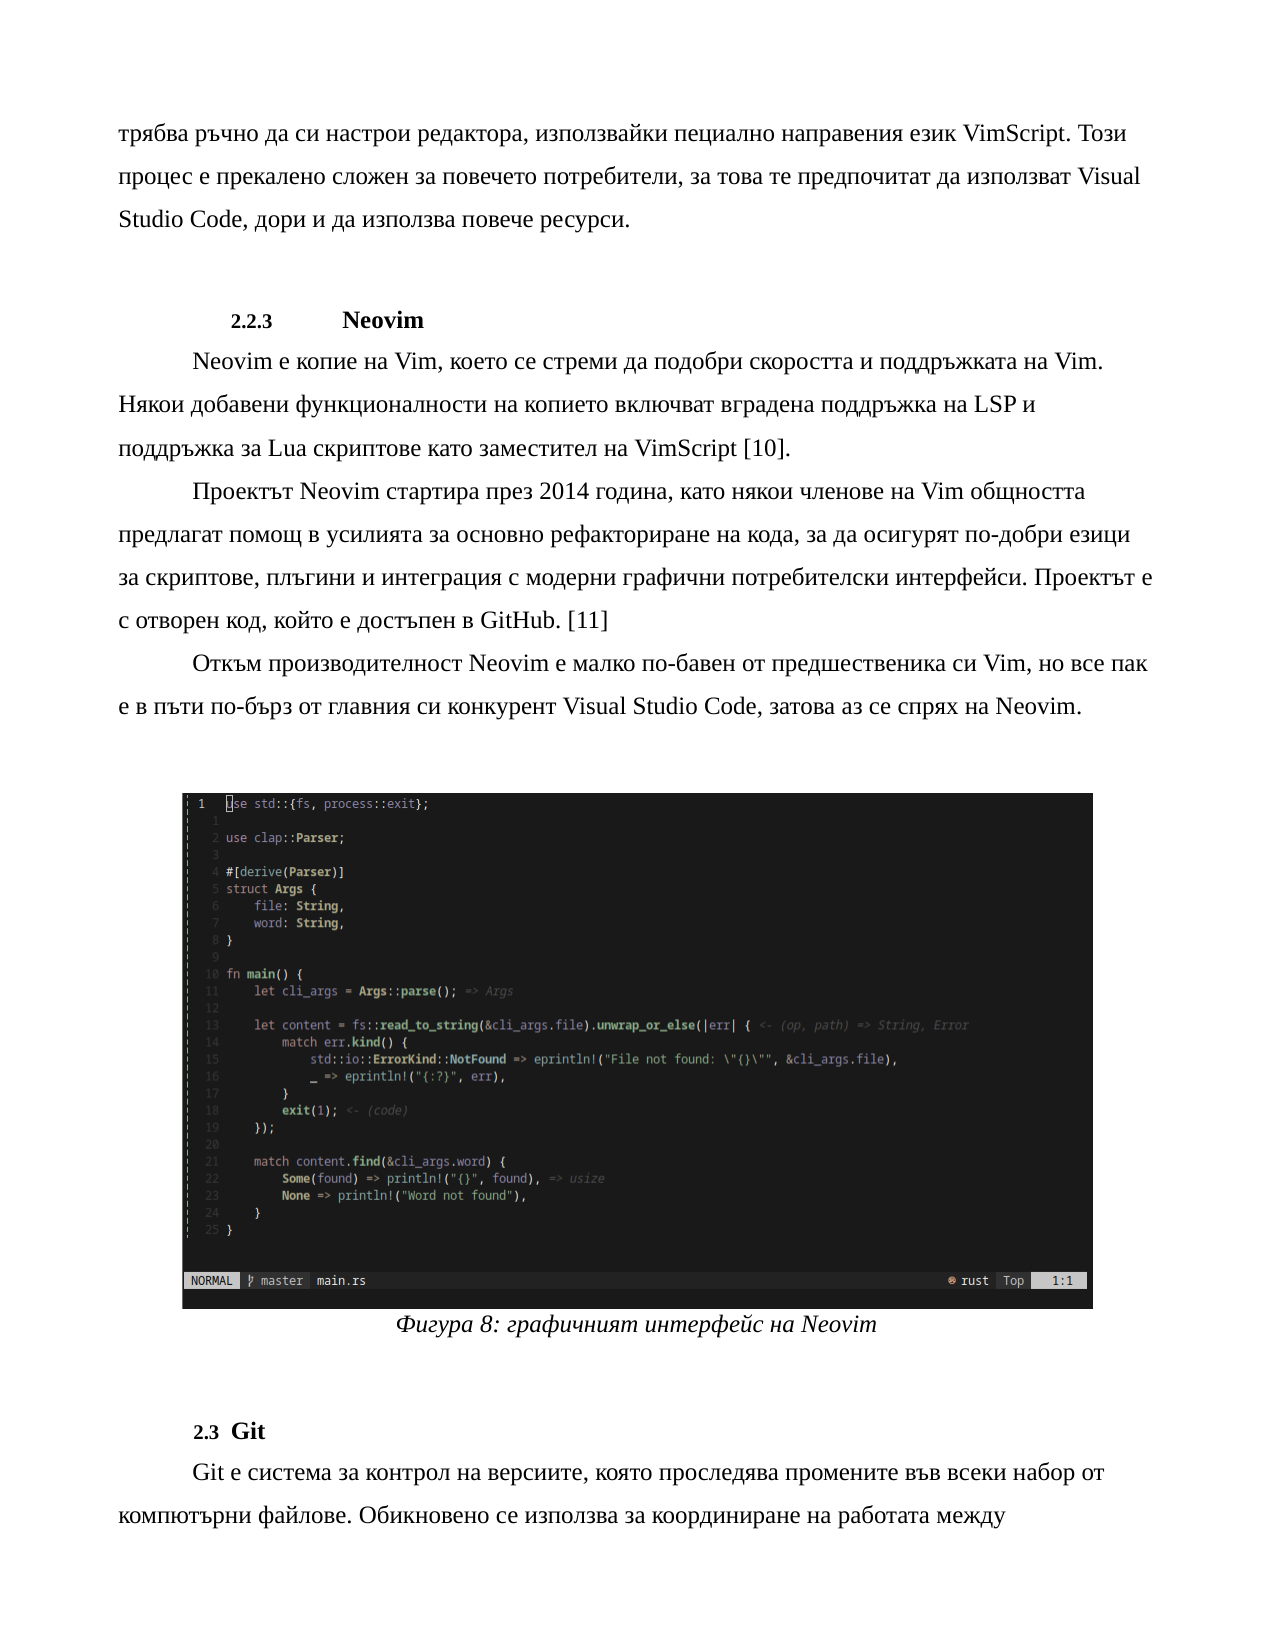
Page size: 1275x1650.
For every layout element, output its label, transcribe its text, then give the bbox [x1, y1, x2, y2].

text Git е система за контрол на версиите, която проследява промените във всеки набор от компютърни файлове. Обикновено се използва за координиране на работата между [118, 1457, 1157, 1529]
text Откъм производителност Neovim е малко по-бавен от предшественика си Vim, но все пак е в пъти по-бърз от главния си конкурент Visual Studio Code, затова аз се спрях на Neovim. [118, 648, 1157, 720]
text Проектът Neovim стартира през 2014 година, като някои членове на Vim общността предлагат помощ в усилията за основно рефакториране на кода, за да осигурят по-добри eзици за скриптове, плъгини и интеграция с модерни графични потребителски интерфейси. Проектът е с отворен код, който е достъпен в GitHub. [11] [118, 476, 1157, 634]
subtitle Neovim [231, 305, 1157, 334]
text трябва ръчно да си настрои редактора, използвайки пециално направения език VimScript. Този процес е прекалено сложен за повечето потребители, за това те предпочитат да използват Visual Studio Code, дори и да използва повече ресурси. [118, 118, 1157, 233]
text Neovim е копие на Vim, което се стреми да подобри скоростта и поддръжката на Vim. Някои добавени функционалности на копието включват вградена поддръжка на LSP и поддръжка за Lua скриптове като заместител на VimScript [10]. [118, 346, 1157, 461]
picture [182, 793, 1093, 1309]
text Фигура 8: графичният интерфейс на Neovim [182, 1309, 1093, 1337]
subtitle Git [193, 1416, 1157, 1444]
